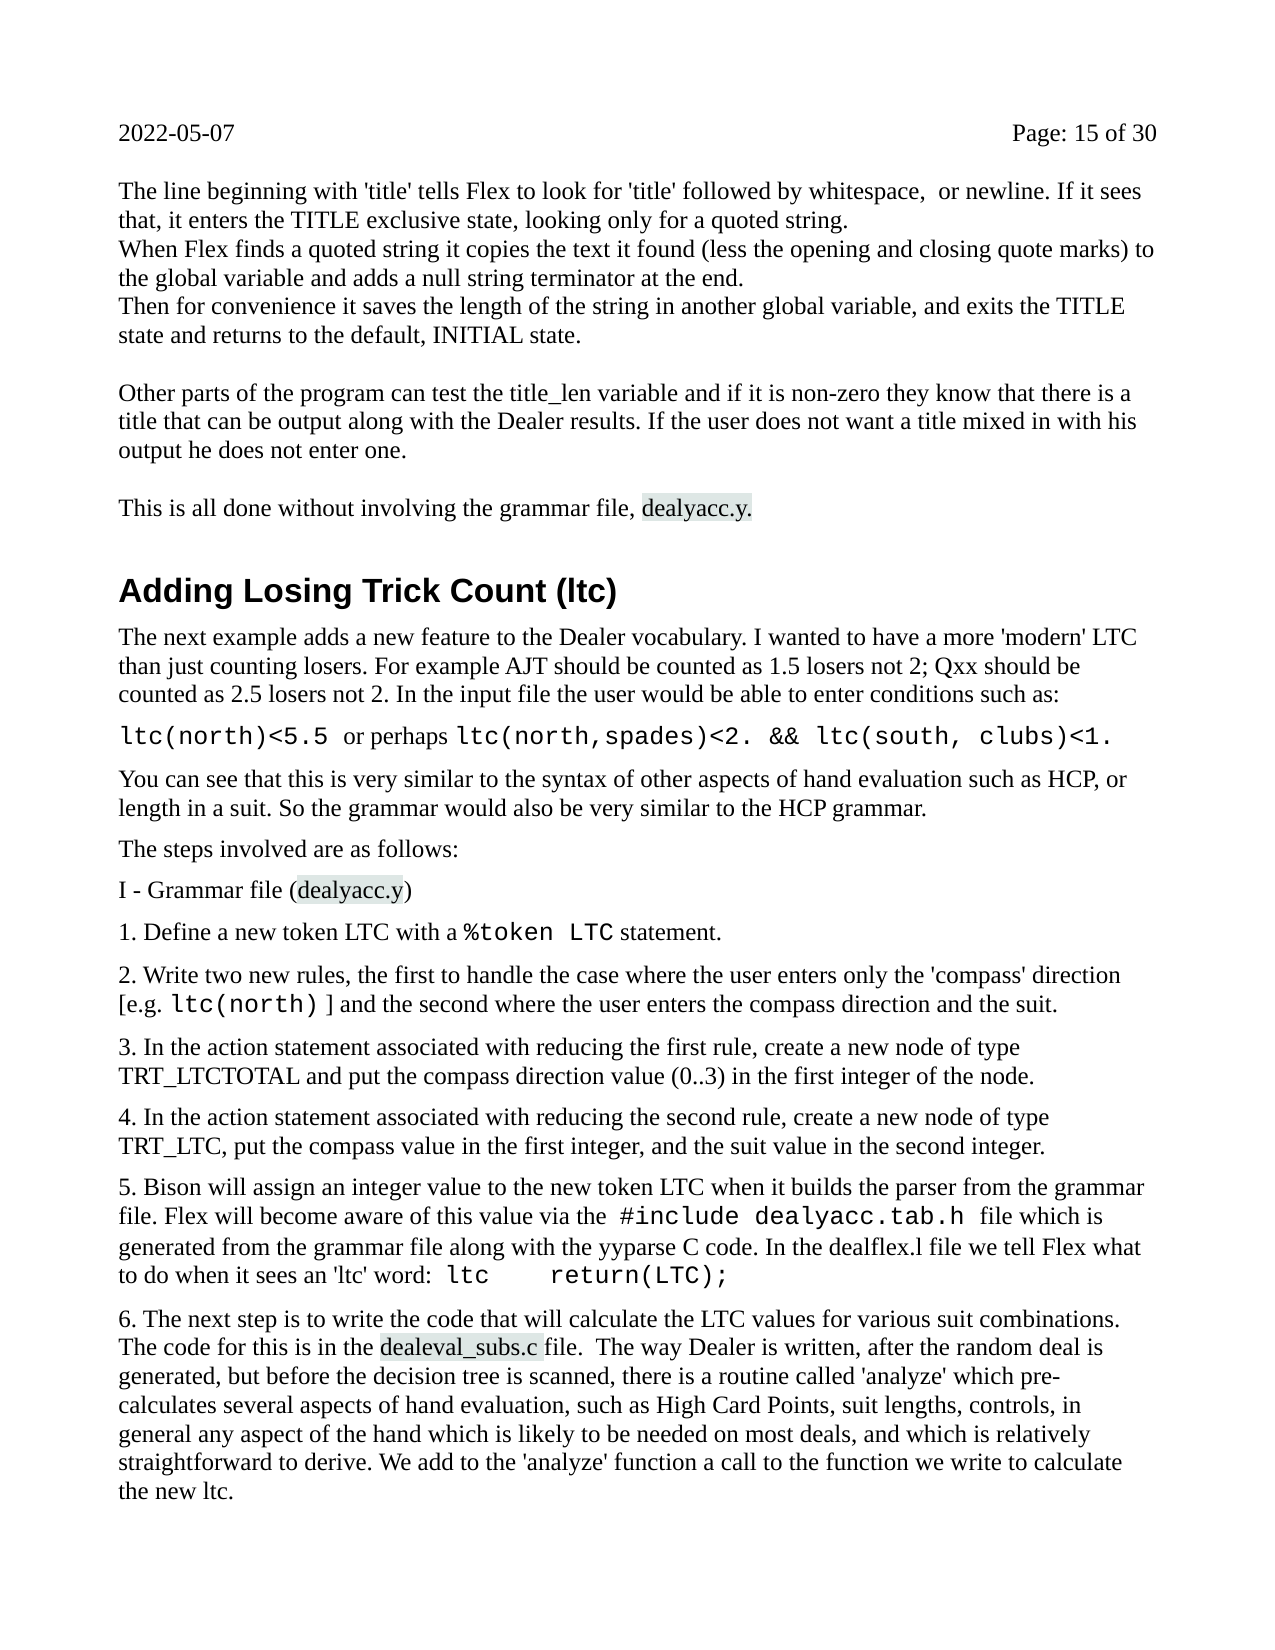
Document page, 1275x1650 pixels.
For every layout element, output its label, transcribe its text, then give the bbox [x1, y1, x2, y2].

text 1. Define a new token LTC with a %token LTC statement. [118, 917, 1157, 947]
subtitle Adding Losing Trick Count (ltc) [118, 571, 1157, 609]
text The steps involved are as follows: [118, 834, 1157, 863]
text 6. The next step is to write the code that will calculate the LTC values for various suit combinations. The code for this is in the dealeval_subs.c file. The way Dealer is written, after the random deal is generated, but before the decision tree is scanned, there is a routine called 'analyze' which pre-calculates several aspects of hand evaluation, such as High Card Points, suit lengths, controls, in general any aspect of the hand which is likely to be needed on most deals, and which is relatively straightforward to derive. We add to the 'analyze' function a call to the function we write to calculate the new ltc. [118, 1304, 1157, 1505]
text I - Grammar file (dealyacc.y) [118, 875, 1157, 904]
text This is all done without involving the grammar file, dealyacc.y. [118, 493, 1157, 521]
text The next example adds a new feature to the Dealer vocabulary. I wanted to have a more 'modern' LTC than just counting losers. For example AJT should be counted as 1.5 losers not 2; Qxx should be counted as 2.5 losers not 2. In the input file the user would be able to enter conditions such as: [118, 622, 1157, 708]
text 4. In the action statement associated with reducing the second rule, create a new node of type TRT_LTC, put the compass value in the first integer, and the suit value in the second integer. [118, 1102, 1157, 1159]
text 5. Bison will assign an integer value to the new token LTC when it builds the parser from the grammar file. Flex will become aware of this value via the #include dealyacc.tab.h file which is generated from the grammar file along with the yyparse C code. In the dealflex.l file we tell Flex what to do when it sees an 'ltc' word: ltc return(LTC); [118, 1172, 1157, 1291]
text ltc(north)<5.5 or perhaps ltc(north,spades)<2. && ltc(south, clubs)<1. [118, 721, 1157, 752]
text Then for convenience it saves the length of the string in another global variable, and exits the TITLE state and returns to the default, INITIAL state. [118, 291, 1157, 349]
text You can see that this is very similar to the syntax of other aspects of hand evaluation such as HCP, or length in a suit. So the grammar would also be very similar to the HCP grammar. [118, 764, 1157, 822]
text 2. Write two new rules, the first to handle the case where the user enters only the 'compass' direction [e.g. ltc(north) ] and the second where the user enters the compass direction and the suit. [118, 960, 1157, 1019]
text 3. In the action statement associated with reducing the first rule, create a new node of type TRT_LTCTOTAL and put the compass direction value (0..3) in the first integer of the node. [118, 1032, 1157, 1089]
text The line beginning with 'title' tells Flex to look for 'title' followed by whitespace, or newline. If it sees that, it enters the TITLE exclusive state, looking only for a quoted string. When Flex finds a quoted string it copies the text it found (less the opening and closing quote marks) to the global variable and adds a null string terminator at the end. [118, 176, 1157, 291]
text Other parts of the program can test the title_len variable and if it is non-zero they know that there is a title that can be output along with the Dealer results. If the user does not want a title mixed in with his output he does not enter one. [118, 378, 1157, 464]
